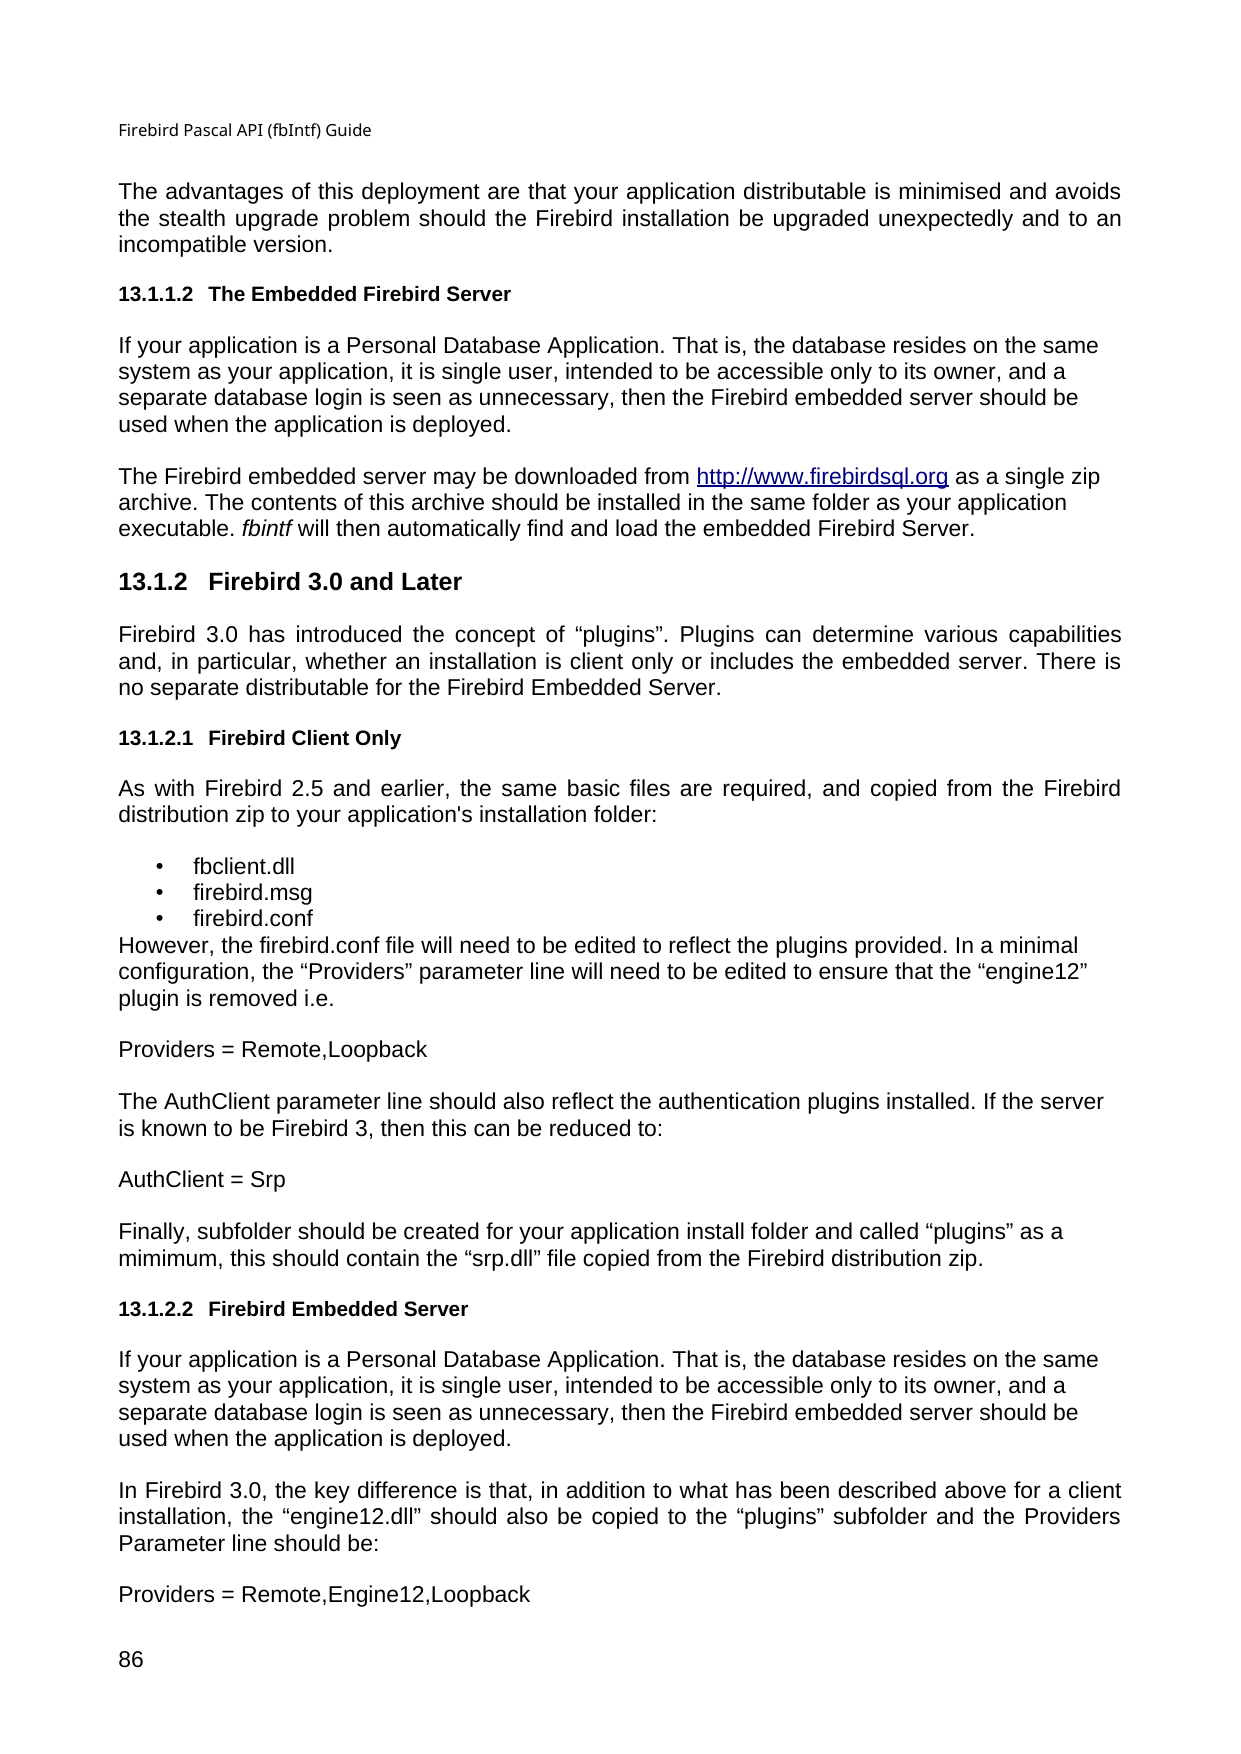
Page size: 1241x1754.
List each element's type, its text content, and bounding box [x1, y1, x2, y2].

text Finally, subfolder should be created for your application install folder and called “plugins” as a mimimum, this should contain the “srp.dll” file copied from the Firebird distribution zip. [118, 1218, 1122, 1271]
text If your application is a Personal Database Application. That is, the database resides on the same system as your application, it is single user, intended to be accessible only to its owner, and a separate database login is seen as unnecessary, then the Firebird embedded server should be used when the application is deployed. [118, 1346, 1122, 1451]
list firebird.msg [156, 879, 1122, 905]
list firebird.conf [156, 905, 1122, 932]
text The advantages of this deployment are that your application distributable is minimised and avoids the stealth upgrade problem should the Firebird installation be upgraded unexpectedly and to an incompatible version. [118, 178, 1122, 257]
text In Firebird 3.0, the key difference is that, in addition to what has been described above for a client installation, the “engine12.dll” should also be copied to the “plugins” subfolder and the Providers Parameter line should be: [118, 1477, 1122, 1556]
text If your application is a Personal Database Application. That is, the database resides on the same system as your application, it is single user, intended to be accessible only to its owner, and a separate database login is seen as unnecessary, then the Firebird embedded server should be used when the application is deployed. [118, 332, 1122, 437]
text The Firebird embedded server may be downloaded from http://www.firebirdsql.org as a single zip archive. The contents of this archive should be installed in the same folder as your application executable. fbintf will then automatically find and load the embedded Firebird Server. [118, 463, 1122, 542]
text Providers = Remote,Loopback [118, 1036, 1122, 1063]
text AuthClient = Srp [118, 1166, 1122, 1193]
subtitle Firebird Client Only [118, 726, 1122, 749]
text As with Firebird 2.5 and earlier, the same basic files are required, and copied from the Firebird distribution zip to your application's installation folder: [118, 775, 1122, 828]
subtitle Firebird Embedded Server [118, 1297, 1122, 1321]
subtitle Firebird 3.0 and Later [118, 567, 1122, 596]
text However, the firebird.conf file will need to be edited to reflect the plugins provided. In a minimal configuration, the “Providers” parameter line will need to be edited to ensure that the “engine12” plugin is removed i.e. [118, 932, 1122, 1011]
list fbclient.dll [156, 853, 1122, 879]
text The AuthClient parameter line should also reflect the authentication plugins installed. If the server is known to be Firebird 3, then this can be reduced to: [118, 1088, 1122, 1141]
text Firebird 3.0 has introduced the concept of “plugins”. Plugins can determine various capabilities and, in particular, whether an installation is client only or includes the embedded server. There is no separate distributable for the Firebird Embedded Server. [118, 621, 1122, 701]
subtitle The Embedded Firebird Server [118, 282, 1122, 306]
text Providers = Remote,Engine12,Loopback [118, 1581, 1122, 1607]
